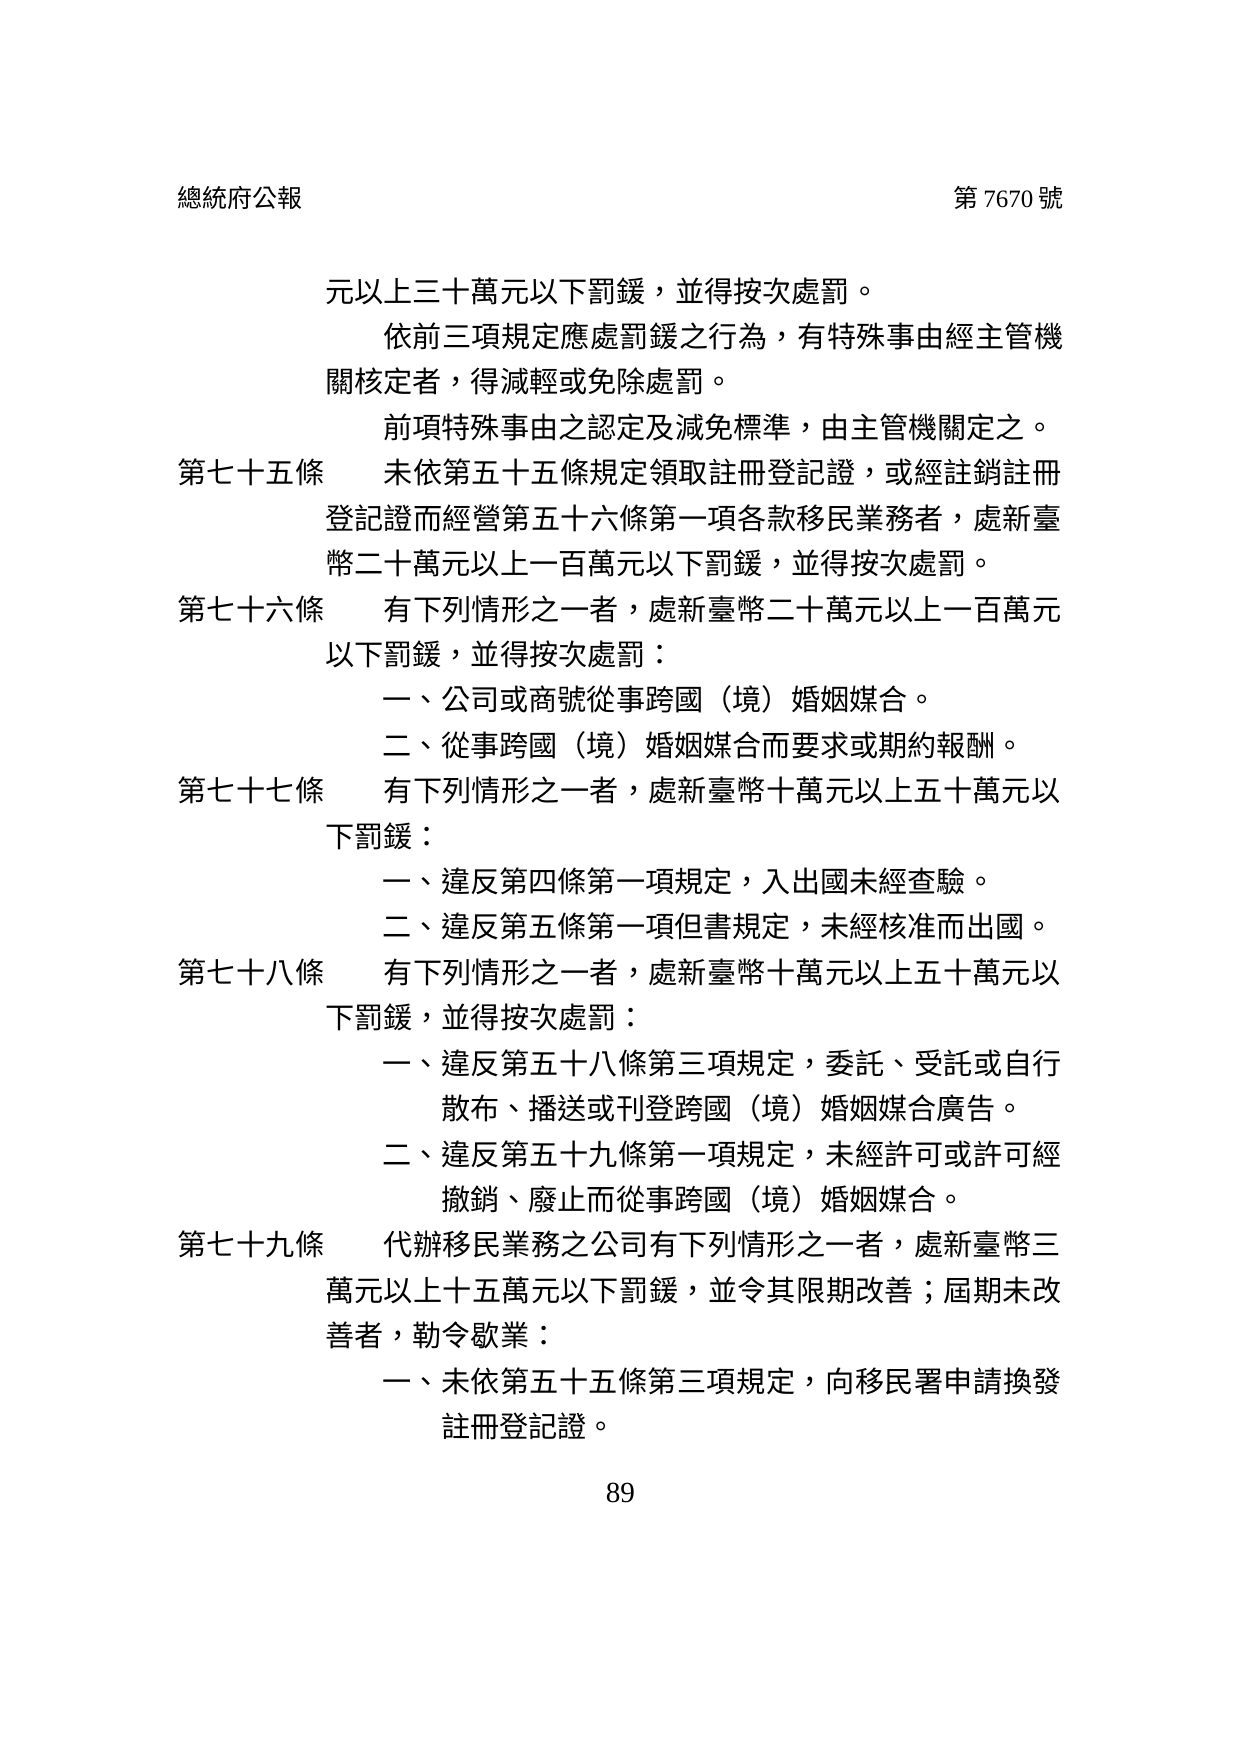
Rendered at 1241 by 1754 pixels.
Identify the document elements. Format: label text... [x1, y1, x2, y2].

text 二、 從事跨國（境）婚姻媒合而要求或期約報酬。 [382, 720, 1063, 765]
text 前項特殊事由之認定及減免標準，由主管機關定之。 [325, 402, 1063, 447]
text 一、 未依第五十五條第三項規定，向移民署申請換發註冊登記證。 [382, 1356, 1063, 1447]
text 二、 違反第五條第一項但書規定，未經核准而出國。 [382, 902, 1063, 947]
text 第七十六條 有下列情形之一者，處新臺幣二十萬元以上一百萬元以下罰鍰，並得按次處罰： [177, 584, 1063, 674]
text 二、 違反第五十九條第一項規定，未經許可或許可經撤銷、廢止而從事跨國（境）婚姻媒合。 [382, 1129, 1063, 1219]
text 第七十八條 有下列情形之一者，處新臺幣十萬元以上五十萬元以下罰鍰，並得按次處罰： [177, 947, 1063, 1038]
text 一、 公司或商號從事跨國（境）婚姻媒合。 [382, 674, 1063, 720]
text 第七十九條 代辦移民業務之公司有下列情形之一者，處新臺幣三萬元以上十五萬元以下罰鍰，並令其限期改善；屆期未改善者，勒令歇業： [177, 1219, 1063, 1356]
text 依前三項規定應處罰鍰之行為，有特殊事由經主管機關核定者，得減輕或免除處罰。 [325, 311, 1063, 402]
text 元以上三十萬元以下罰鍰，並得按次處罰。 [325, 266, 1063, 311]
text 一、 違反第五十八條第三項規定，委託、受託或自行散布、播送或刊登跨國（境）婚姻媒合廣告。 [382, 1038, 1063, 1129]
text 第七十五條 未依第五十五條規定領取註冊登記證，或經註銷註冊登記證而經營第五十六條第一項各款移民業務者，處新臺幣二十萬元以上一百萬元以下罰鍰，並得按次處罰。 [177, 447, 1063, 584]
text 一、 違反第四條第一項規定，入出國未經查驗。 [382, 856, 1063, 902]
text 第七十七條 有下列情形之一者，處新臺幣十萬元以上五十萬元以下罰鍰： [177, 765, 1063, 856]
